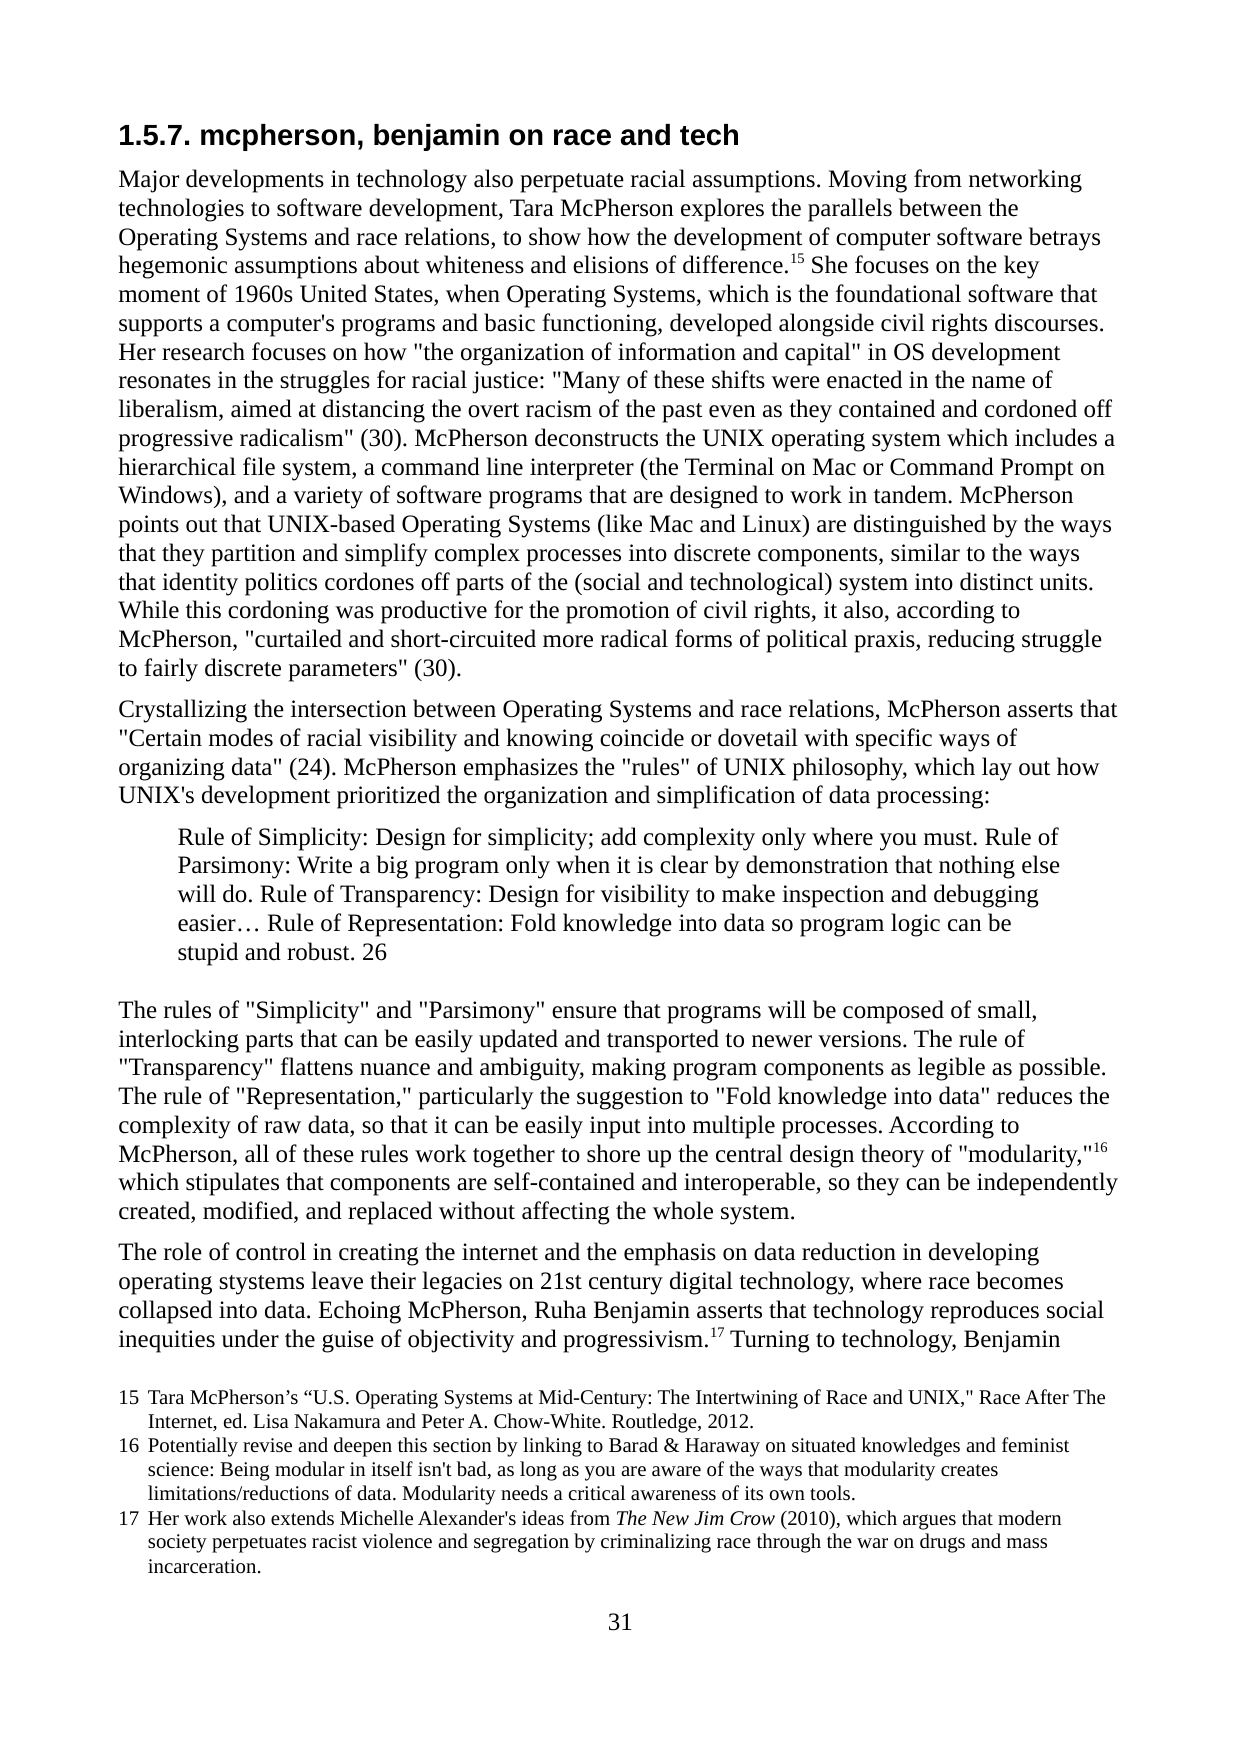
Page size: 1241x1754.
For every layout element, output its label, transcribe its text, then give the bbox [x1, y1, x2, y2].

text Rule of Simplicity: Design for simplicity; add complexity only where you must. Rule of Parsimony: Write a big program only when it is clear by demonstration that nothing else will do. Rule of Transparency: Design for visibility to make inspection and debugging easier… Rule of Representation: Fold knowledge into data so program logic can be stupid and robust. 26 [177, 822, 1063, 965]
text The role of control in creating the internet and the emphasis on data reduction in developing operating stystems leave their legacies on 21st century digital technology, where race becomes collapsed into data. Echoing McPherson, Ruha Benjamin asserts that technology reproduces social inequities under the guise of objectivity and progressivism. Turning to technology, Benjamin [118, 1237, 1122, 1352]
text The rules of "Simplicity" and "Parsimony" ensure that programs will be composed of small, interlocking parts that can be easily updated and transported to newer versions. The rule of "Transparency" flattens nuance and ambiguity, making program components as legible as possible. The rule of "Representation," particularly the suggestion to "Fold knowledge into data" reduces the complexity of raw data, so that it can be easily input into multiple processes. According to McPherson, all of these rules work together to shore up the central design theory of "modularity," which stipulates that components are self-contained and interoperable, so they can be independently created, modified, and replaced without affecting the whole system. [118, 995, 1122, 1225]
subtitle mcpherson, benjamin on race and tech [118, 118, 1122, 152]
text Crystallizing the intersection between Operating Systems and race relations, McPherson asserts that "Certain modes of racial visibility and knowing coincide or dovetail with specific ways of organizing data" (24). McPherson emphasizes the "rules" of UNIX philosophy, which lay out how UNIX's development prioritized the organization and simplification of data processing: [118, 694, 1122, 809]
text Her work also extends Michelle Alexander's ideas from The New Jim Crow (2010), which argues that modern society perpetuates racist violence and segregation by criminalizing race through the war on drugs and mass incarceration. [118, 1505, 1122, 1578]
text Tara McPherson’s “U.S. Operating Systems at Mid-Century: The Intertwining of Race and UNIX," Race After The Internet, ed. Lisa Nakamura and Peter A. Chow-White. Routledge, 2012. [118, 1385, 1122, 1433]
text Major developments in technology also perpetuate racial assumptions. Moving from networking technologies to software development, Tara McPherson explores the parallels between the Operating Systems and race relations, to show how the development of computer software betrays hegemonic assumptions about whiteness and elisions of difference. She focuses on the key moment of 1960s United States, when Operating Systems, which is the foundational software that supports a computer's programs and basic functioning, developed alongside civil rights discourses. Her research focuses on how "the organization of information and capital" in OS development resonates in the struggles for racial justice: "Many of these shifts were enacted in the name of liberalism, aimed at distancing the overt racism of the past even as they contained and cordoned off progressive radicalism" (30). McPherson deconstructs the UNIX operating system which includes a hierarchical file system, a command line interpreter (the Terminal on Mac or Command Prompt on Windows), and a variety of software programs that are designed to work in tandem. McPherson points out that UNIX-based Operating Systems (like Mac and Linux) are distinguished by the ways that they partition and simplify complex processes into discrete components, similar to the ways that identity politics cordones off parts of the (social and technological) system into distinct units. While this cordoning was productive for the promotion of civil rights, it also, according to McPherson, "curtailed and short-circuited more radical forms of political praxis, reducing struggle to fairly discrete parameters" (30). [118, 164, 1122, 682]
text Potentially revise and deepen this section by linking to Barad & Haraway on situated knowledges and feminist science: Being modular in itself isn't bad, as long as you are aware of the ways that modularity creates limitations/reductions of data. Modularity needs a critical awareness of its own tools. [118, 1433, 1122, 1505]
